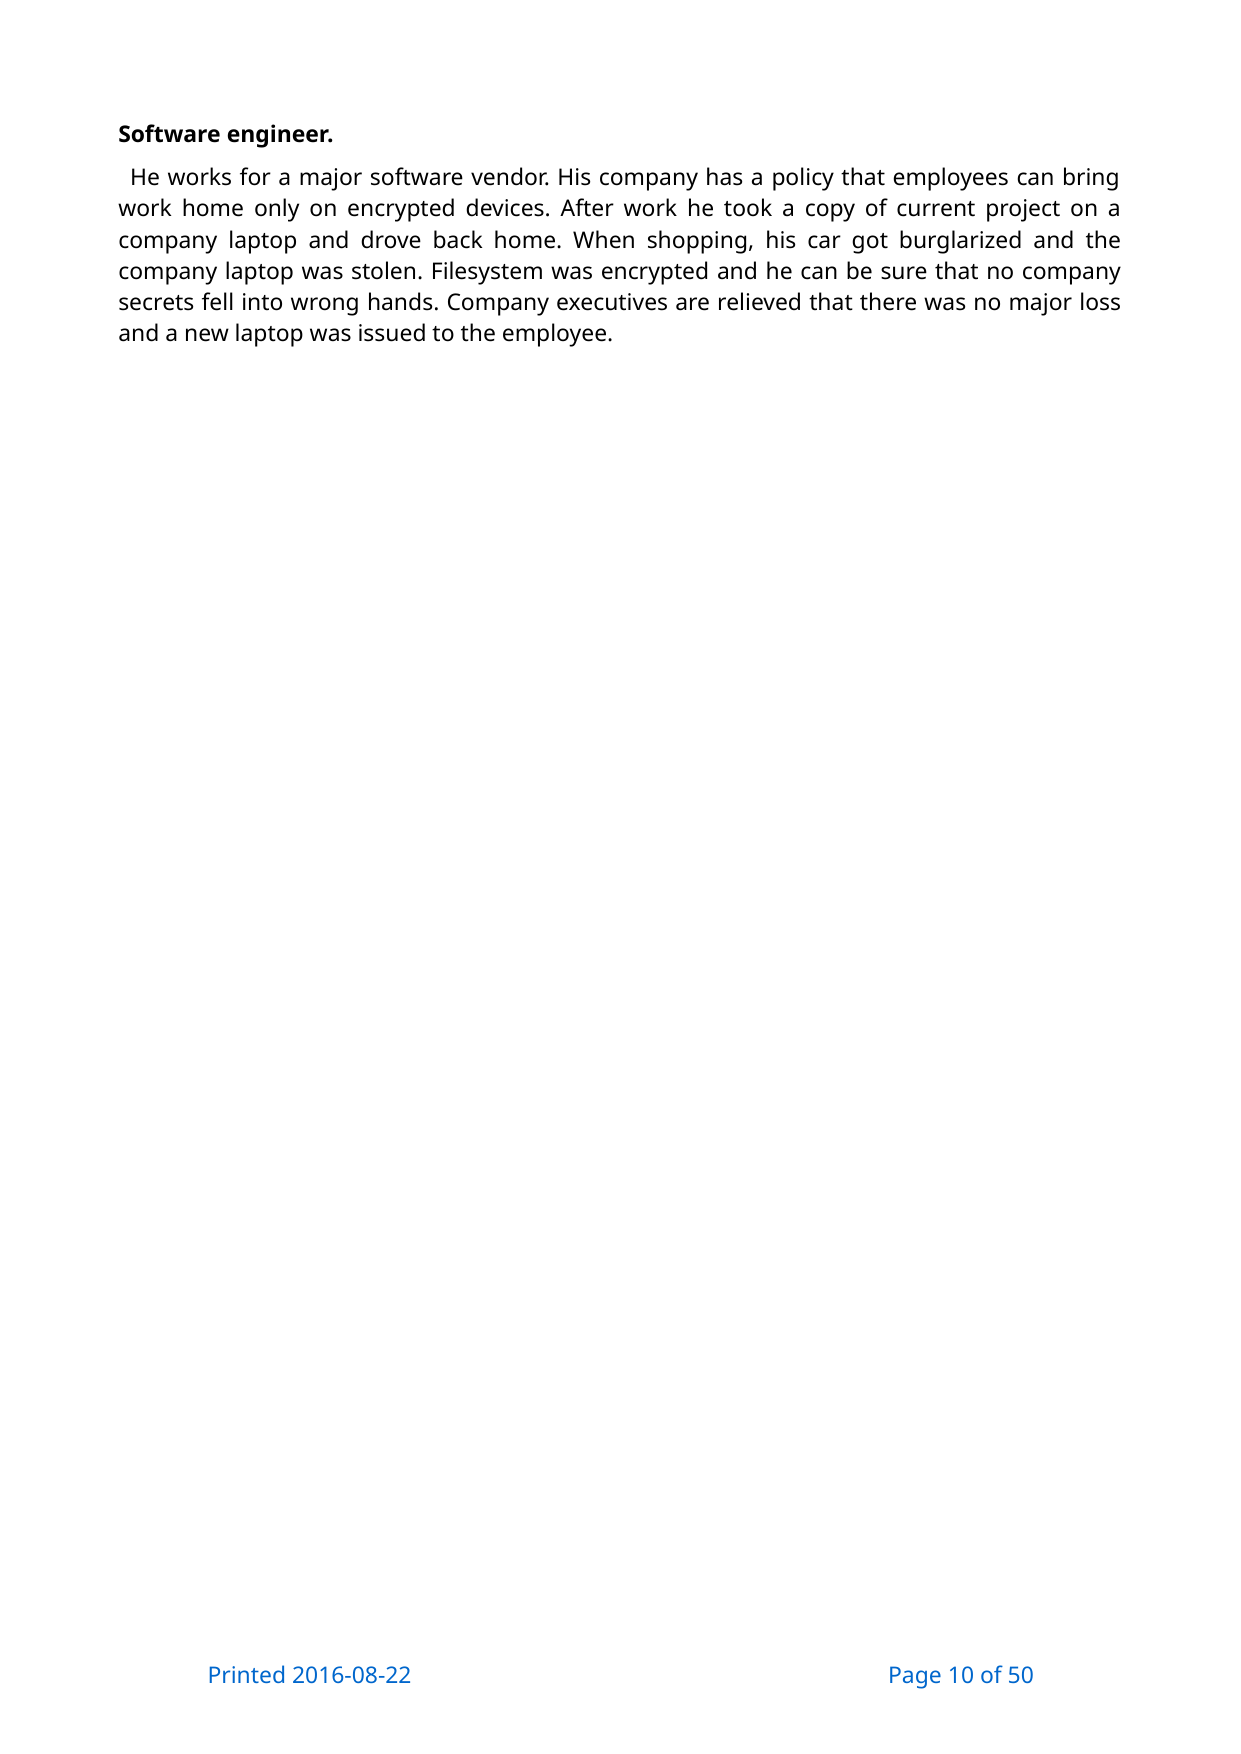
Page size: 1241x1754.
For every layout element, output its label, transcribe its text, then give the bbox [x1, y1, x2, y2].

text He works for a major software vendor. His company has a policy that employees can bring work home only on encrypted devices. After work he took a copy of current project on a company laptop and drove back home. When shopping, his car got burglarized and the company laptop was stolen. Filesystem was encrypted and he can be sure that no company secrets fell into wrong hands. Company executives are relieved that there was no major loss and a new laptop was issued to the employee. [118, 161, 1122, 349]
subtitle Software engineer. [118, 118, 1122, 149]
